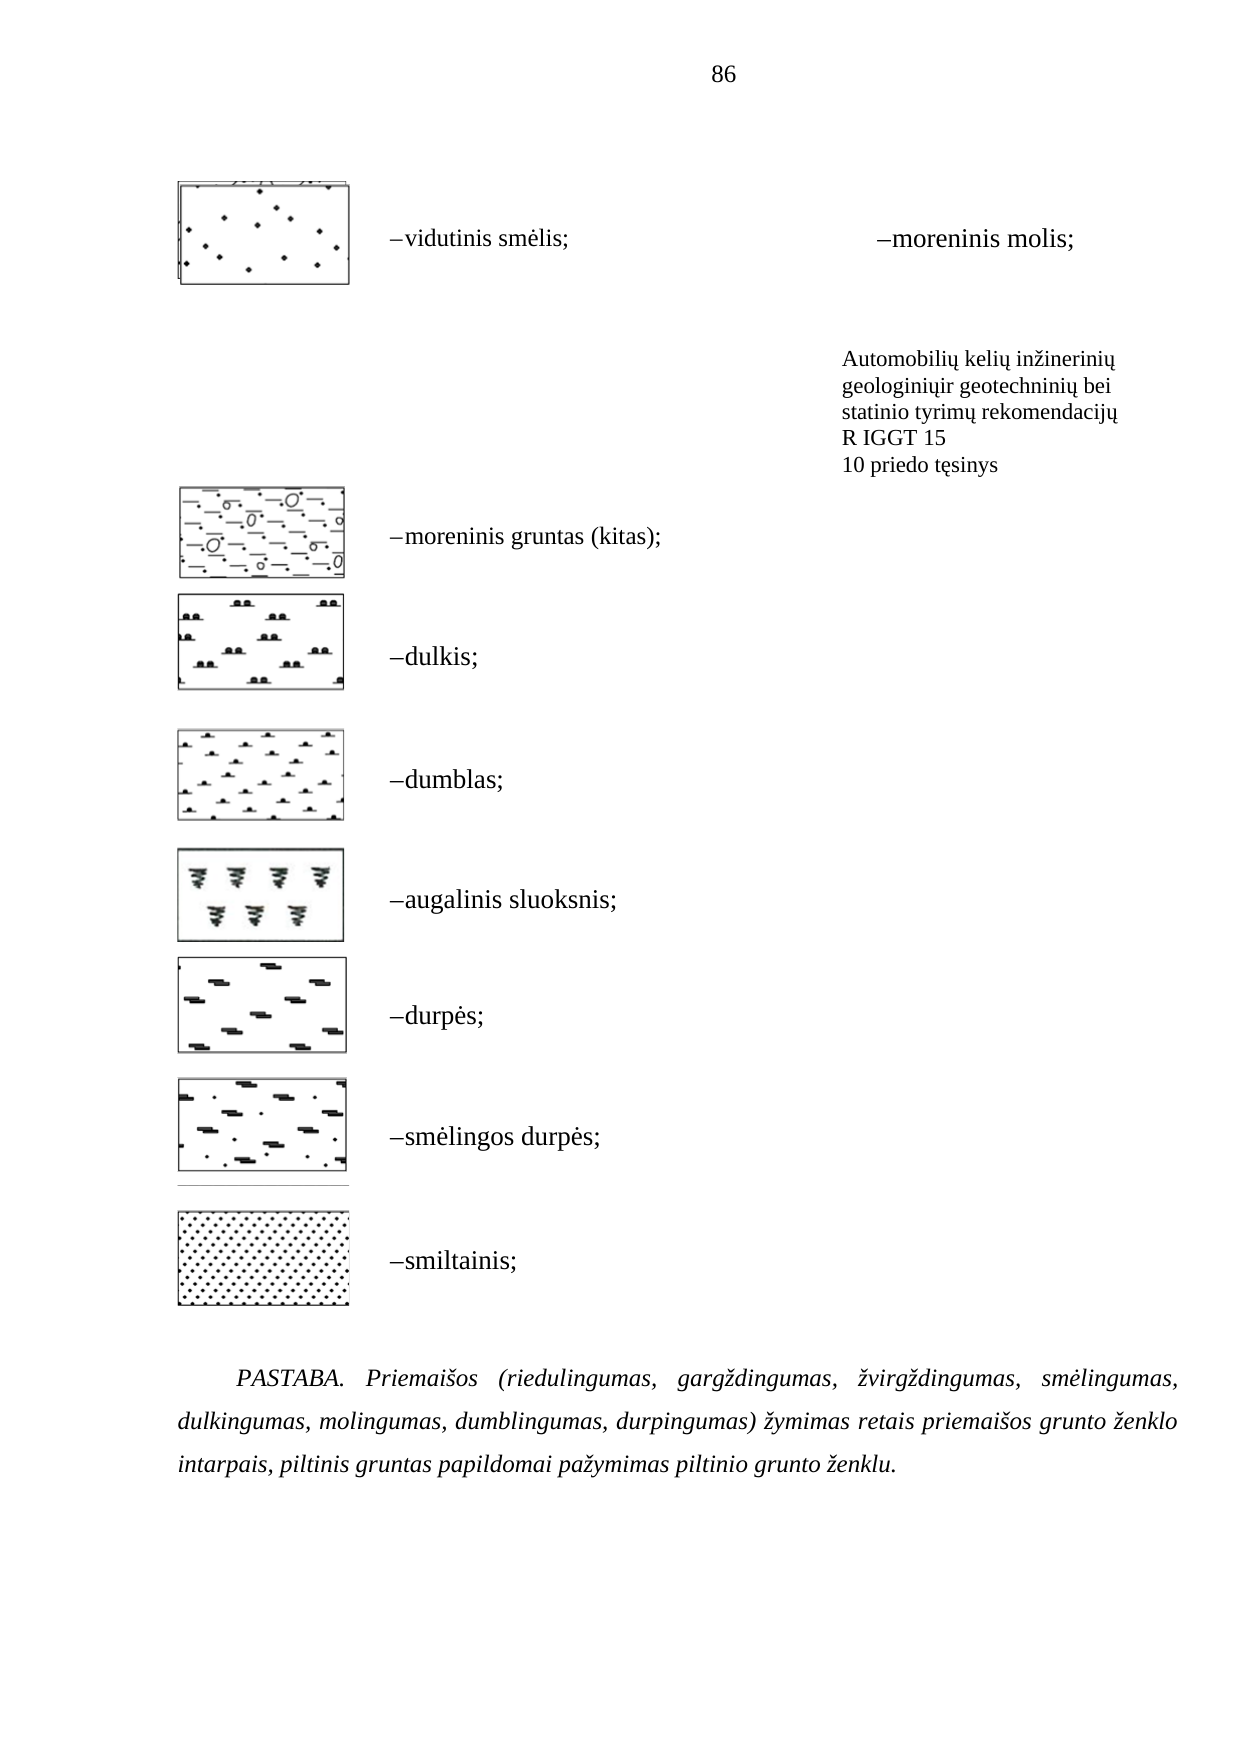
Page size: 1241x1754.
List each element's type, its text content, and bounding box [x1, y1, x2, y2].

table_cell [668, 1200, 874, 1320]
table_cell – dumblas; [387, 718, 667, 840]
table_cell [180, 1200, 387, 1320]
text 10 priedo tęsinys [842, 451, 1181, 477]
table_cell [180, 718, 387, 840]
text statinio tyrimų rekomendacijų [842, 398, 1181, 424]
table_cell [180, 957, 387, 1072]
table_cell [180, 1072, 387, 1200]
table_cell [874, 840, 1187, 957]
table_header [180, 477, 387, 594]
table_cell [874, 718, 1187, 840]
table_cell [668, 718, 874, 840]
table_cell [874, 594, 1187, 718]
table_cell – augalinis sluoksnis; [387, 840, 667, 957]
table_cell [668, 957, 874, 1072]
table_cell – smiltainis; [387, 1200, 667, 1320]
text R IGGT 15 [842, 424, 1181, 451]
table_header [668, 477, 874, 594]
table_cell [180, 177, 387, 299]
table_cell [874, 1072, 1187, 1200]
table_cell – dulkis; [387, 594, 667, 718]
table_cell [668, 594, 874, 718]
table_cell – vidutinis smėlis; [387, 177, 667, 299]
table_header [874, 477, 1187, 594]
table_cell – durpės; [387, 957, 667, 1072]
table_cell – moreninis molis; [874, 177, 1187, 299]
text geologiniųir geotechninių bei [842, 372, 1181, 398]
table_cell [668, 177, 874, 299]
table_header – moreninis gruntas (kitas); [387, 477, 667, 594]
table_cell [668, 1072, 874, 1200]
table_cell [180, 594, 387, 718]
table_cell [180, 840, 387, 957]
table_cell [874, 957, 1187, 1072]
table_cell [874, 1200, 1187, 1320]
text Automobilių kelių inžinerinių [842, 345, 1181, 372]
table_cell [668, 840, 874, 957]
table_cell – smėlingos durpės; [387, 1072, 667, 1200]
text PASTABA. Priemaišos (riedulingumas, gargždingumas, žvirgždingumas, smėlingumas, dulkingumas, molingumas, dumblingumas, durpingumas) žymimas retais priemaišos grunto ženklo intarpais, piltinis gruntas papildomai pažymimas piltinio grunto ženklu. [177, 1363, 1181, 1478]
